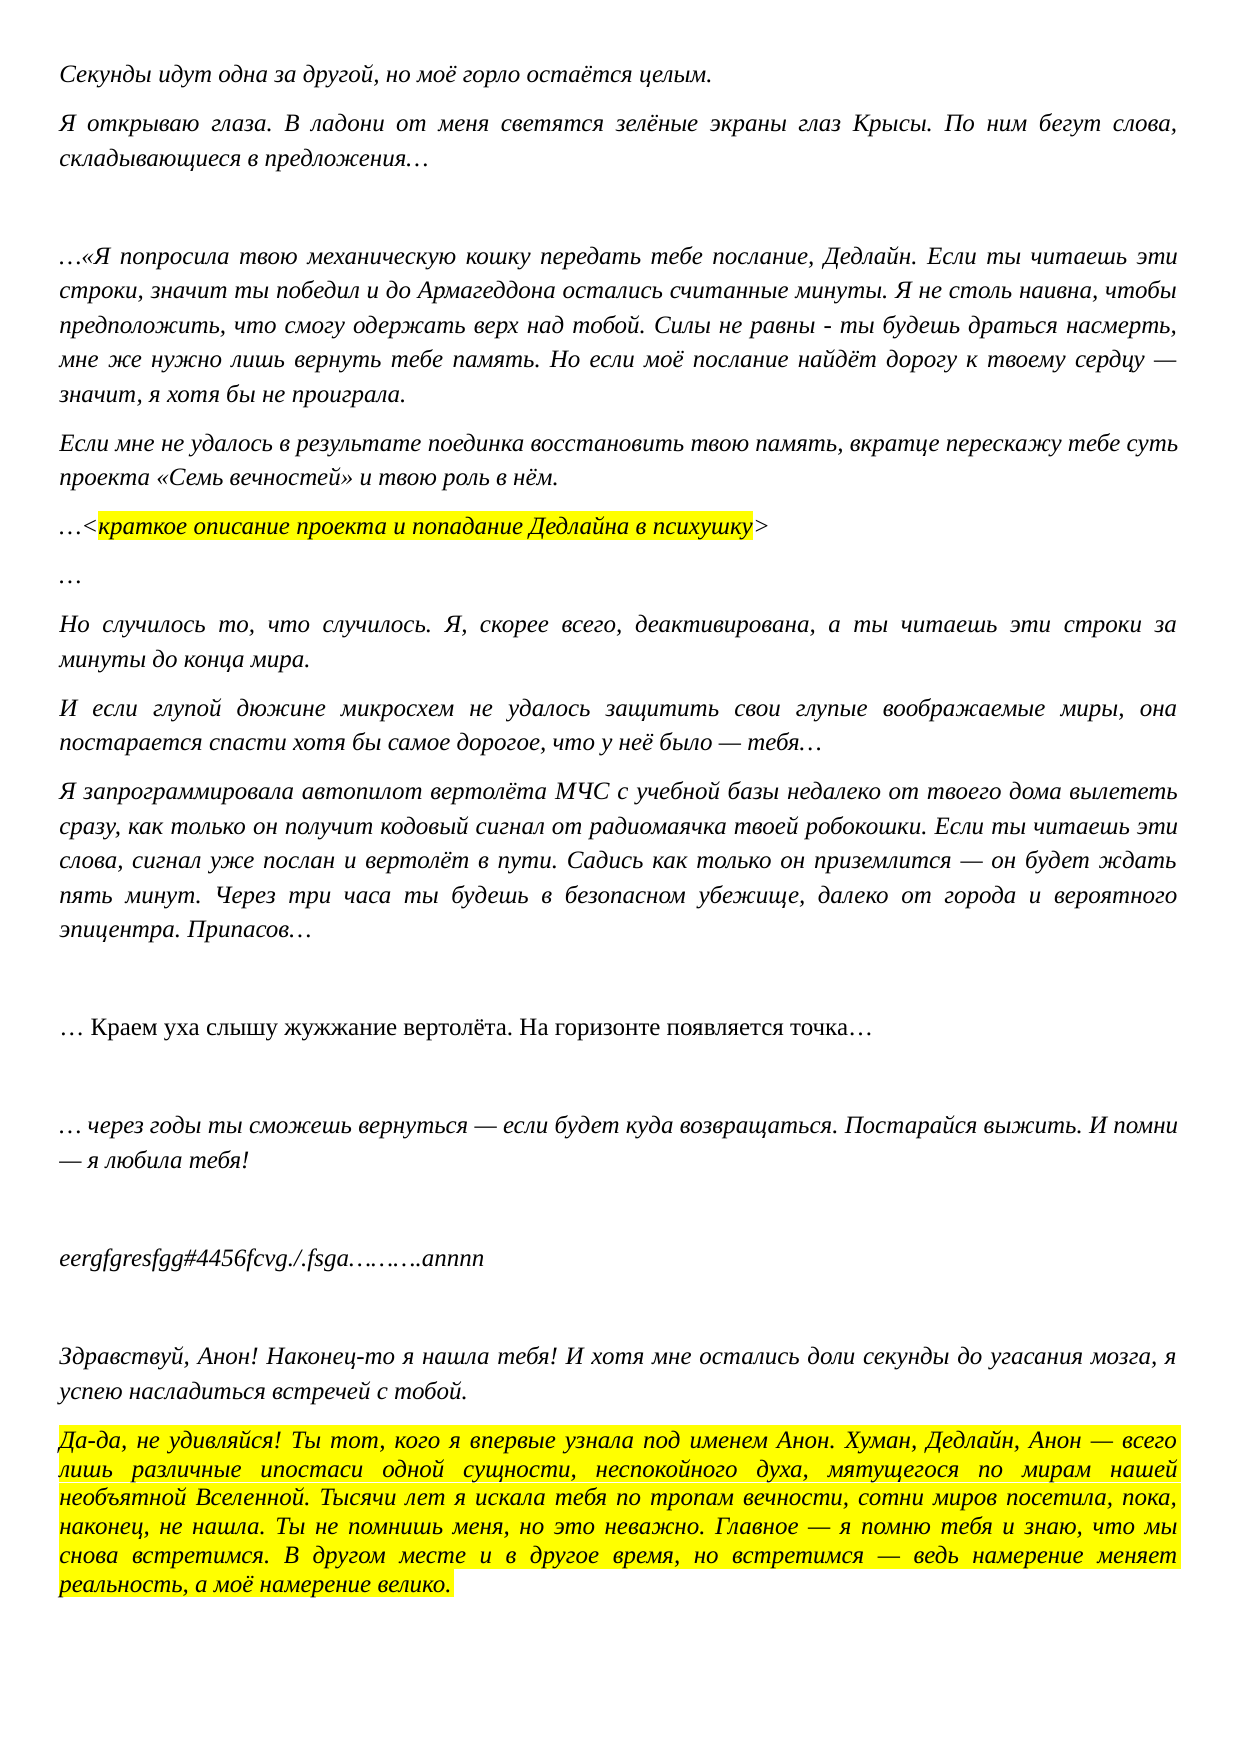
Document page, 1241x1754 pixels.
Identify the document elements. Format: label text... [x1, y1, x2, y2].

text Секунды идут одна за другой, но моё горло остаётся целым. [59, 59, 1181, 88]
text eergfgresfgg#4456fcvg./.fsga……….апппп [59, 1243, 1181, 1272]
text … [59, 560, 1181, 589]
text …<краткое описание проекта и попадание Дедлайна в психушку> [59, 511, 1181, 540]
text Я открываю глаза. В ладони от меня светятся зелёные экраны глаз Крысы. По ним бегут слова, складывающиеся в предложения… [59, 108, 1181, 171]
text … Краем уха слышу жужжание вертолёта. На горизонте появляется точка… [59, 1012, 1181, 1041]
text И если глупой дюжине микросхем не удалось защитить свои глупые воображаемые миры, она постарается спасти хотя бы самое дорогое, что у неё было — тебя… [59, 693, 1181, 756]
text Я запрограммировала автопилот вертолёта МЧС с учебной базы недалеко от твоего дома вылететь сразу, как только он получит кодовый сигнал от радиомаячка твоей робокошки. Если ты читаешь эти слова, сигнал уже послан и вертолёт в пути. Садись как только он приземлится — он будет ждать пять минут. Через три часа ты будешь в безопасном убежище, далеко от города и вероятного эпицентра. Припасов… [59, 776, 1181, 943]
text …«Я попросила твою механическую кошку передать тебе послание, Дедлайн. Если ты читаешь эти строки, значит ты победил и до Армагеддона остались считанные минуты. Я не столь наивна, чтобы предположить, что смогу одержать верх над тобой. Силы не равны - ты будешь драться насмерть, мне же нужно лишь вернуть тебе память. Но если моё послание найдёт дорогу к твоему сердцу — значит, я хотя бы не проиграла. [59, 241, 1181, 407]
text Но случилось то, что случилось. Я, скорее всего, деактивирована, а ты читаешь эти строки за минуты до конца мира. [59, 609, 1181, 673]
text Здравствуй, Анон! Наконец-то я нашла тебя! И хотя мне остались доли секунды до угасания мозга, я успею насладиться встречей с тобой. [59, 1341, 1181, 1404]
text … через годы ты сможешь вернуться — если будет куда возвращаться. Постарайся выжить. И помни — я любила тебя! [59, 1111, 1181, 1174]
text Если мне не удалось в результате поединка восстановить твою память, вкратце перескажу тебе суть проекта «Семь вечностей» и твою роль в нём. [59, 428, 1181, 491]
text Да-да, не удивляйся! Ты тот, кого я впервые узнала под именем Анон. Хуман, Дедлайн, Анон — всего лишь различные ипостаси одной сущности, неспокойного духа, мятущегося по мирам нашей необъятной Вселенной. Тысячи лет я искала тебя по тропам вечности, сотни миров посетила, пока, наконец, не нашла. Ты не помнишь меня, но это неважно. Главное — я помню тебя и знаю, что мы снова встретимся. В другом месте и в другое время, но встретимся — ведь намерение меняет реальность, а моё намерение велико. [59, 1425, 1181, 1597]
